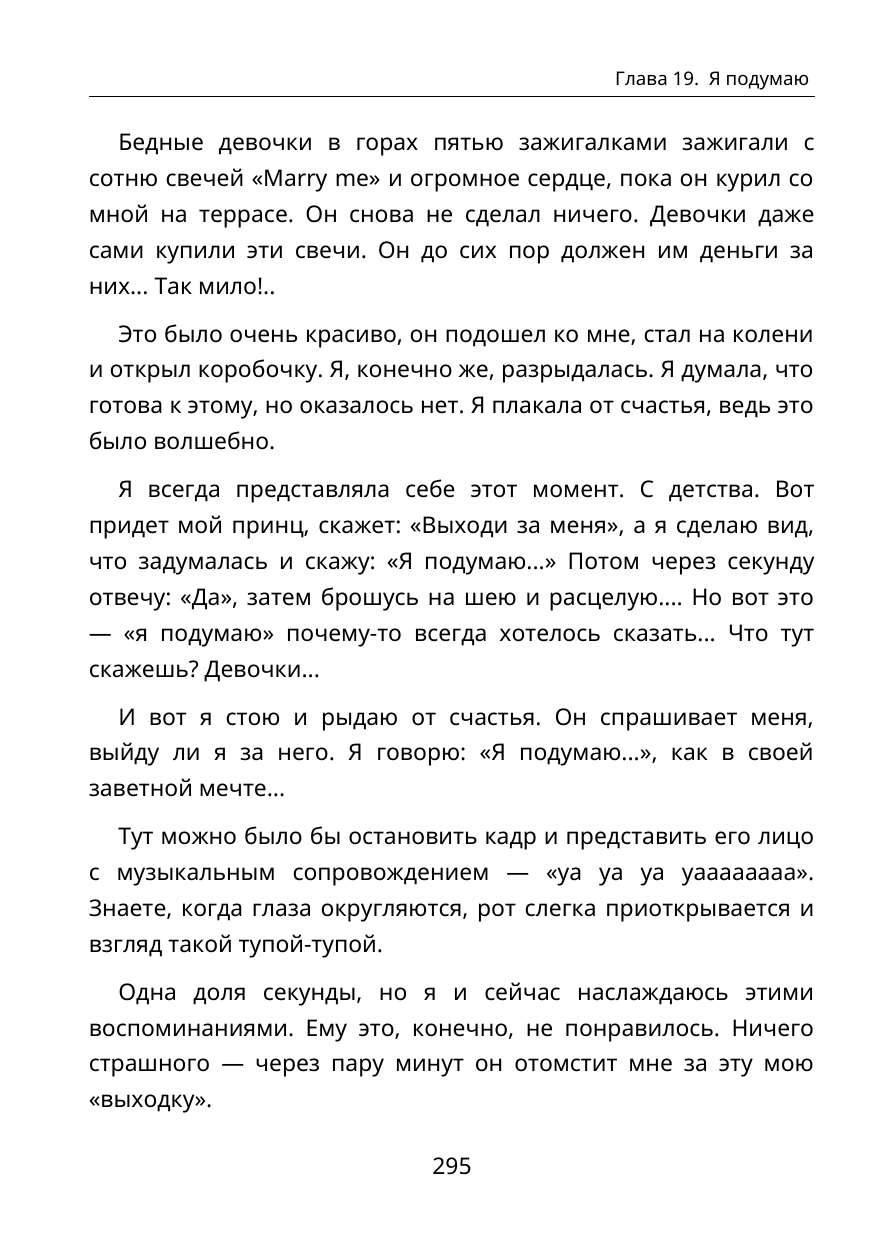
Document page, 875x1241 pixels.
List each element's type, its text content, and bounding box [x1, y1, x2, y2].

text И вот я стою и рыдаю от счастья. Он спрашивает меня, выйду ли я за него. Я говорю: «Я подумаю...», как в своей заветной мечте... [88, 700, 815, 803]
text Одна доля секунды, но я и сейчас наслаждаюсь этими воспоминаниями. Ему это, конечно, не понравилось. Ничего страшного — через пару минут он отомстит мне за эту мою «выходку». [88, 976, 815, 1114]
text Бедные девочки в горах пятью зажигалками зажигали с сотню свечей «Marry me» и огромное сердце, пока он курил со мной на террасе. Он снова не сделал ничего. Девочки даже сами купили эти свечи. Он до сих пор должен им деньги за них... Так мило!.. [88, 126, 815, 301]
text Тут можно было бы остановить кадр и представить его лицо с музыкальным сопровождением — «уа уа уа уаааааааа». Знаете, когда глаза округляются, рот слегка приоткрывается и взгляд такой тупой-тупой. [88, 820, 815, 959]
text Это было очень красиво, он подошел ко мне, стал на колени и открыл коробочку. Я, конечно же, разрыдалась. Я думала, что готова к этому, но оказалось нет. Я плакала от счастья, ведь это было волшебно. [88, 317, 815, 457]
text Я всегда представляла себе этот момент. С детства. Вот придет мой принц, скажет: «Выходи за меня», а я сделаю вид, что задумалась и скажу: «Я подумаю...» Потом через секунду отвечу: «Да», затем брошусь на шею и расцелую.... Но вот это — «я подумаю» почему-то всегда хотелось сказать... Что тут скажешь? Девочки... [88, 473, 815, 684]
